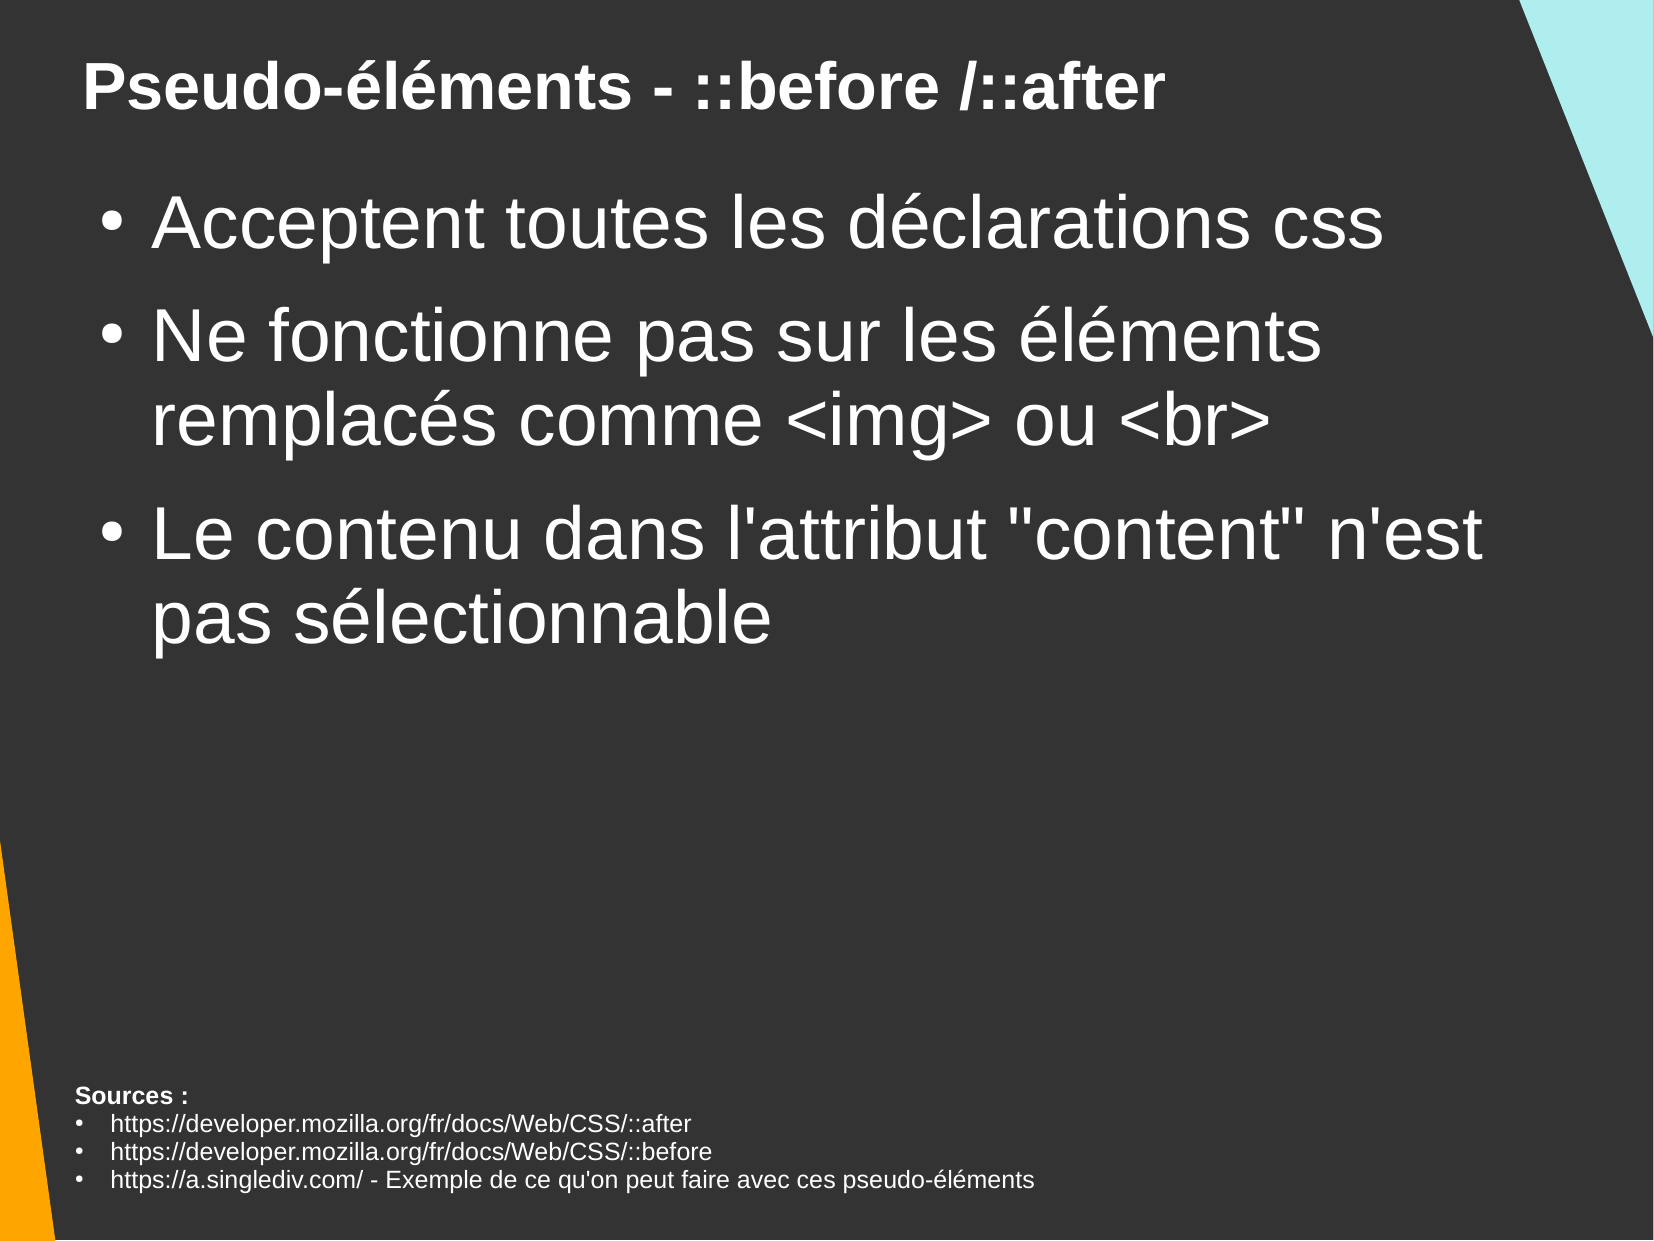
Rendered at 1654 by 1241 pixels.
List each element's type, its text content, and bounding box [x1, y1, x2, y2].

text_box [1519, 0, 1654, 340]
title Pseudo-éléments - ::before /::after [82, 49, 1571, 152]
text_box Sources : https://developer.mozilla.org/fr/docs/Web/CSS/::after https://developer.mozilla.org/fr/docs/Web/CSS/::before https://a.singlediv.com/ - Exemple de ce qu'on peut faire avec ces pseudo-éléments [60, 1074, 1546, 1241]
list Acceptent toutes les déclarations css Ne fonctionne pas sur les éléments remplacés comme <img> ou <br> Le contenu dans l'attribut "content" n'est pas sélectionnable [80, 180, 1605, 922]
text_box [0, 840, 56, 1241]
